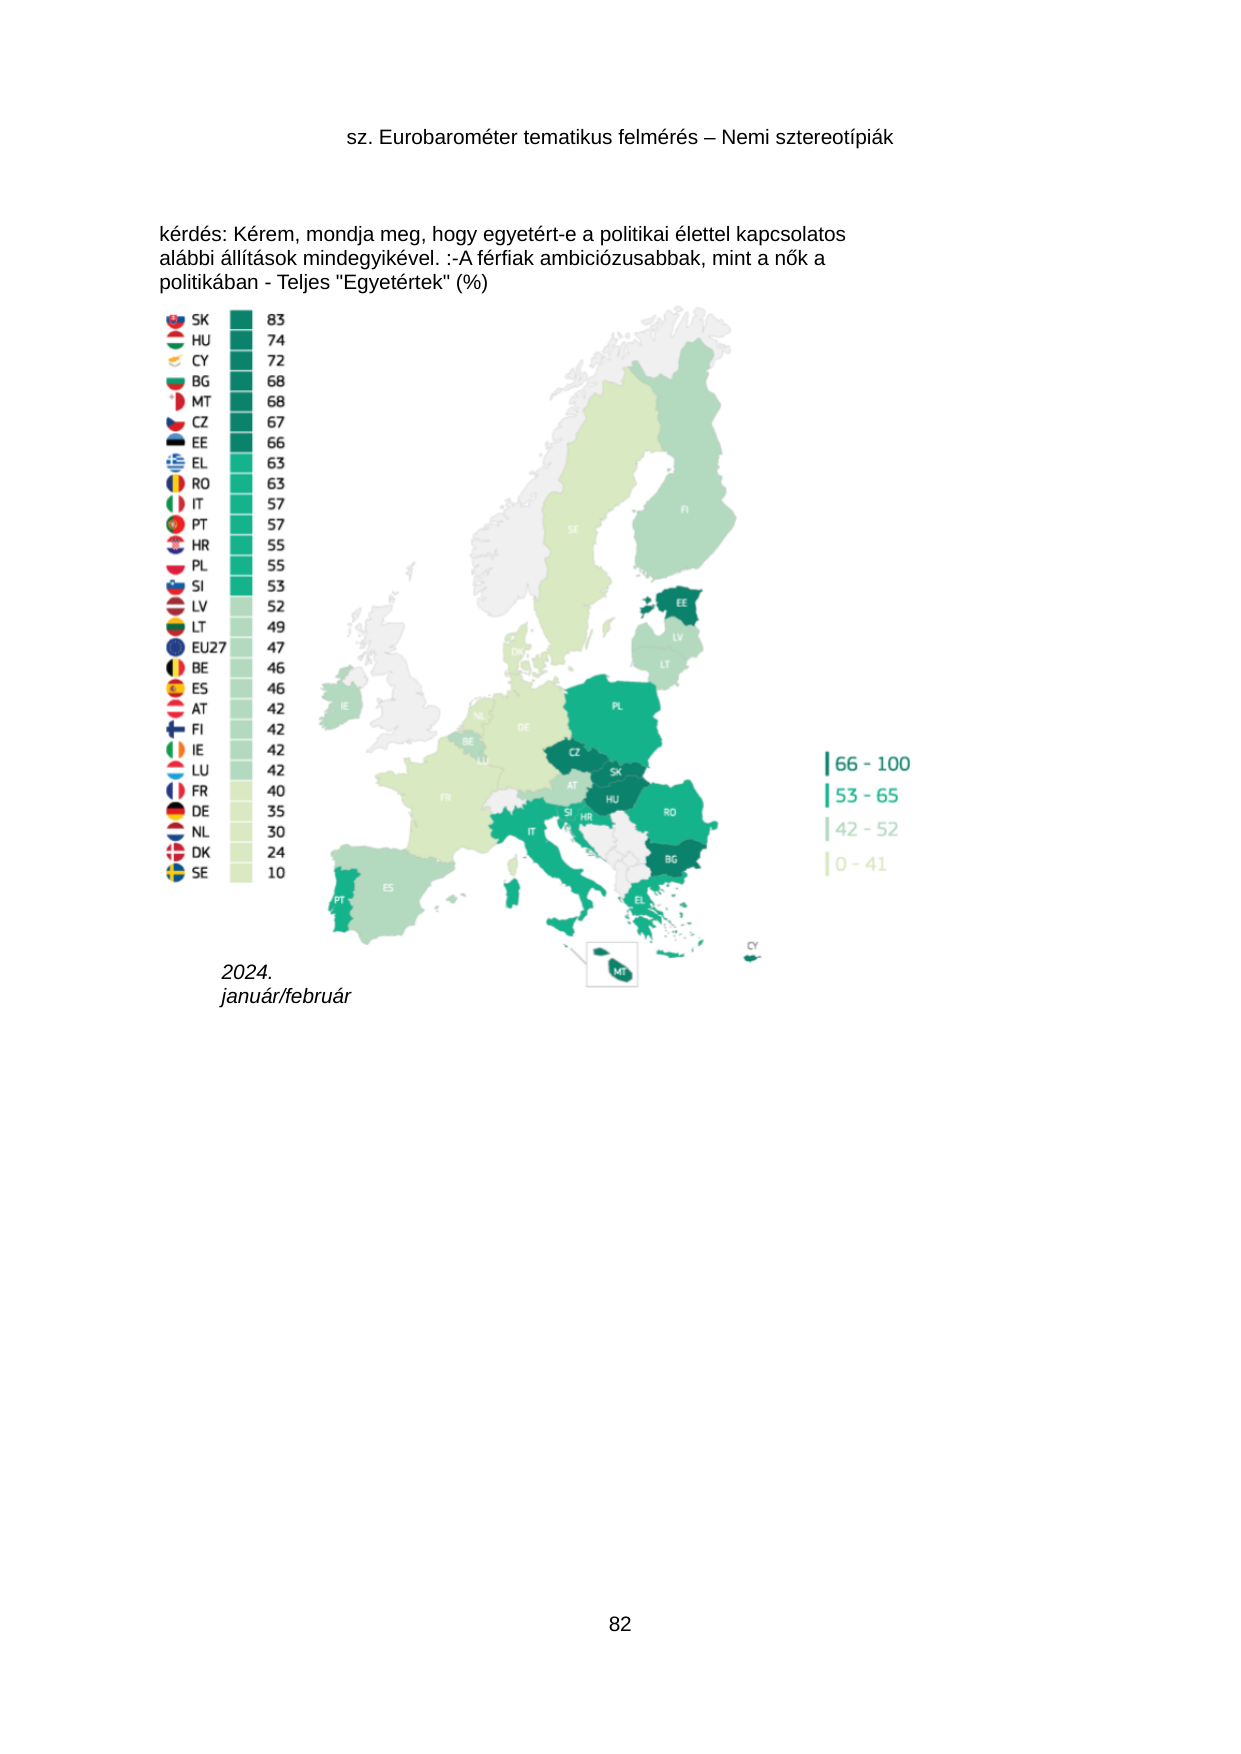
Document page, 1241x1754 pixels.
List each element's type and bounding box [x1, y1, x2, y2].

picture [146, 299, 913, 988]
